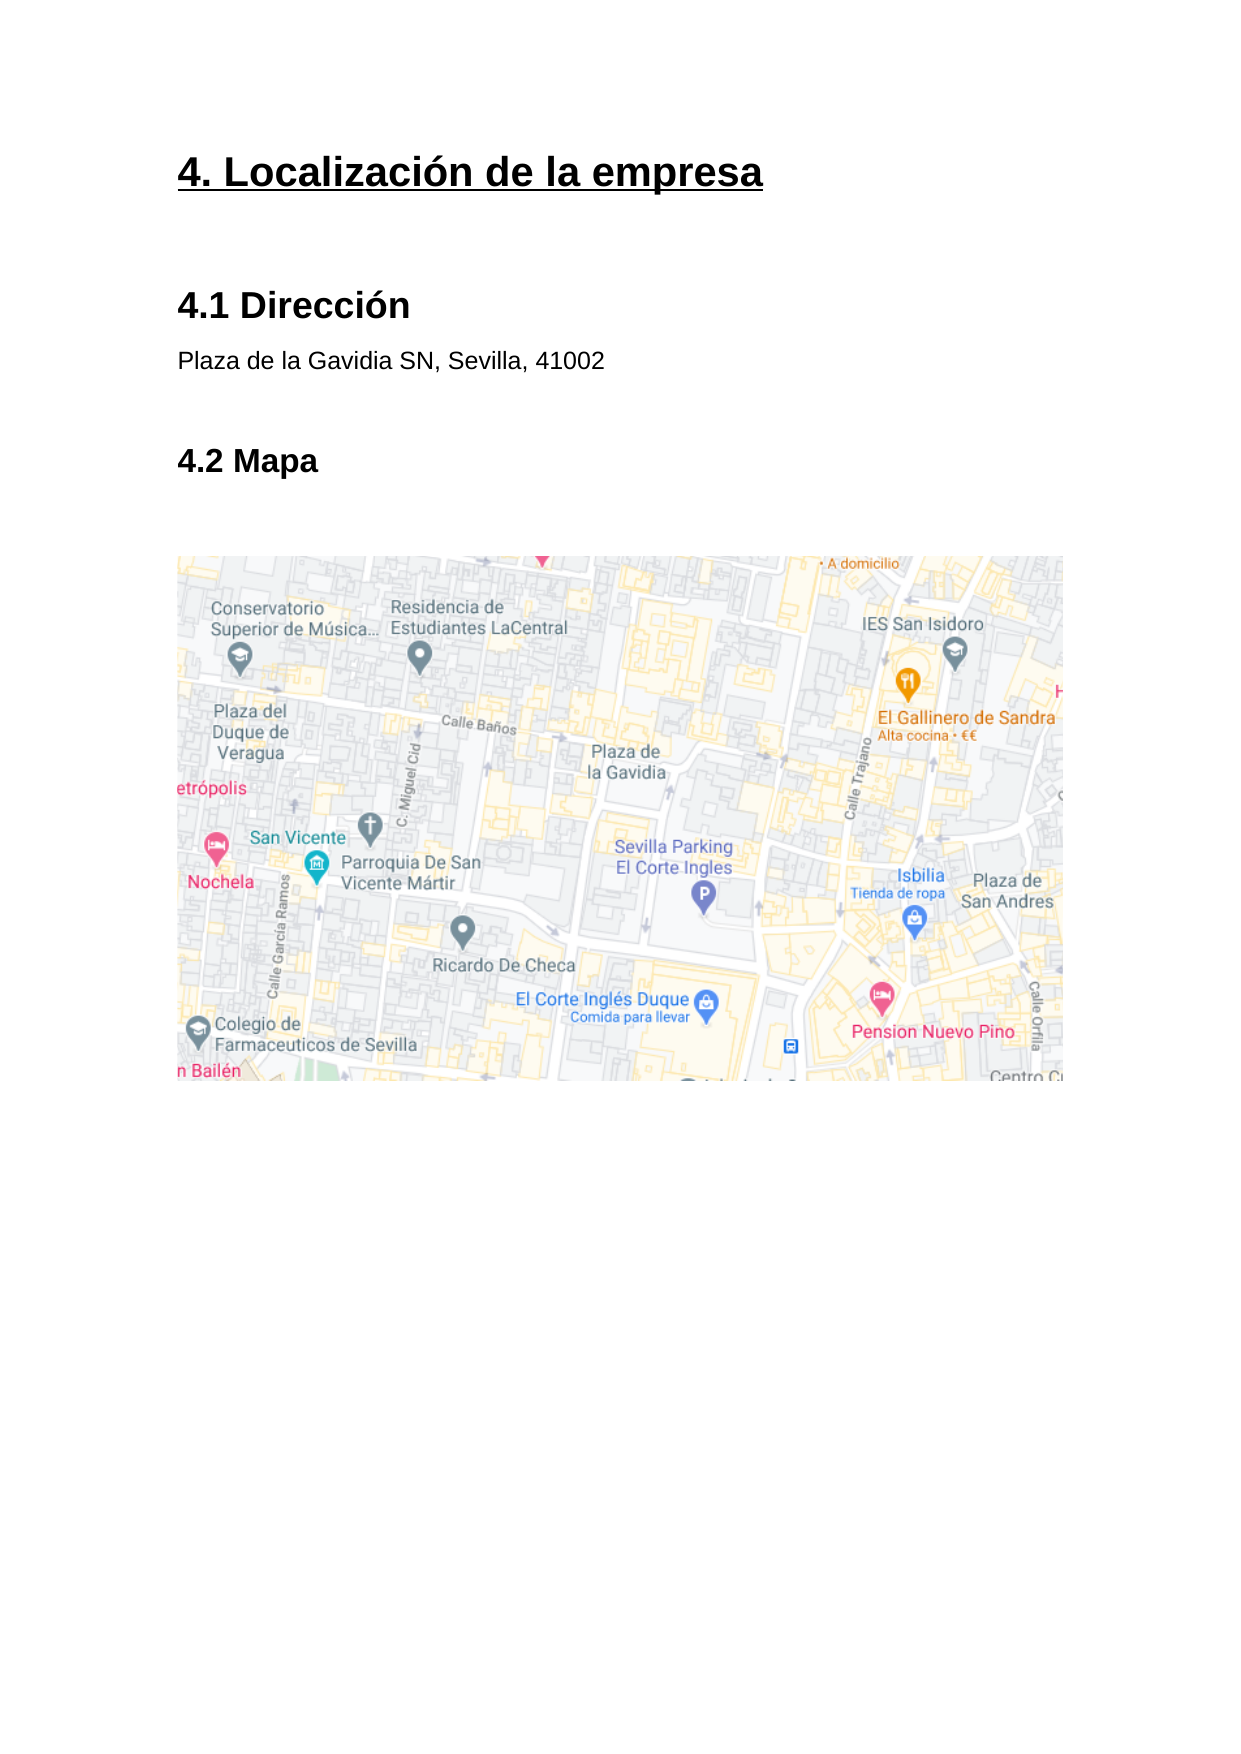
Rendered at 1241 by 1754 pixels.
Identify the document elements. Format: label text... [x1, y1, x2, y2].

text 4. Localización de la empresa [177, 148, 1063, 196]
text 4.2 Mapa [177, 441, 1063, 479]
text Plaza de la Gavidia SN, Sevilla, 41002 [177, 346, 1063, 375]
text 4.1 Dirección [177, 283, 1063, 327]
